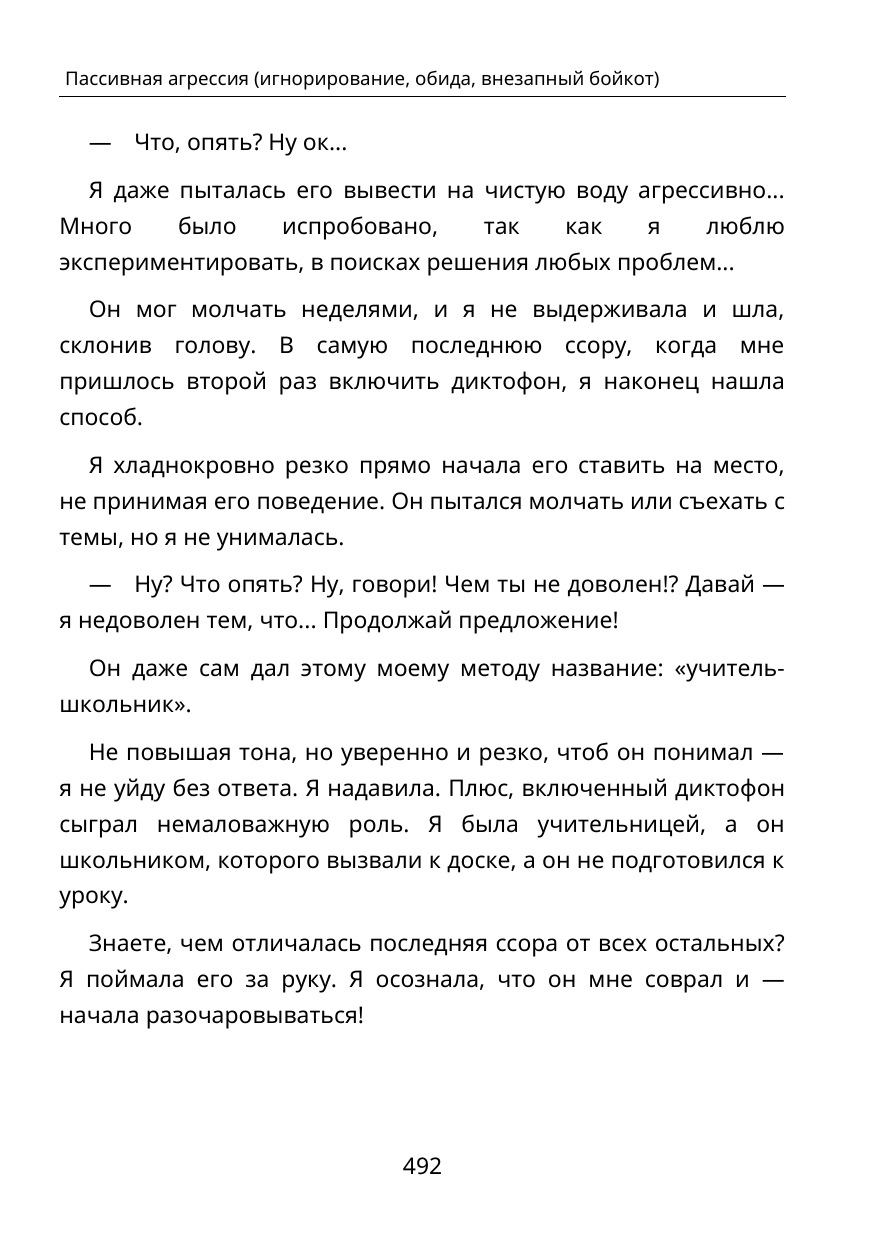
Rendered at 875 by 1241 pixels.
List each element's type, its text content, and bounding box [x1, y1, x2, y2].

text Он даже сам дал этому моему методу название: «учитель-школьник». [59, 652, 786, 719]
text Знаете, чем отличалась последняя ссора от всех остальных? Я поймала его за руку. Я осознала, что он мне соврал и — начала разочаровываться! [59, 927, 786, 1030]
text Он мог молчать неделями, и я не выдерживала и шла, склонив голову. В самую последнюю ссору, когда мне пришлось второй раз включить диктофон, я наконец нашла способ. [59, 293, 786, 432]
list Что, опять? Ну ок... [59, 126, 786, 157]
text Я даже пыталась его вывести на чистую воду агрессивно... Много было испробовано, так как я люблю экспериментировать, в поисках решения любых проблем... [59, 174, 786, 277]
text Не повышая тона, но уверенно и резко, чтоб он понимал — я не уйду без ответа. Я надавила. Плюс, включенный диктофон сыграл немаловажную роль. Я была учительницей, а он школьником, которого вызвали к доске, а он не подготовился к уроку. [59, 736, 786, 911]
list Ну? Что опять? Ну, говори! Чем ты не доволен!? Давай — я недоволен тем, что... Продолжай предложение! [59, 568, 786, 636]
text Я хладнокровно резко прямо начала его ставить на место, не принимая его поведение. Он пытался молчать или съехать с темы, но я не унималась. [59, 449, 786, 552]
